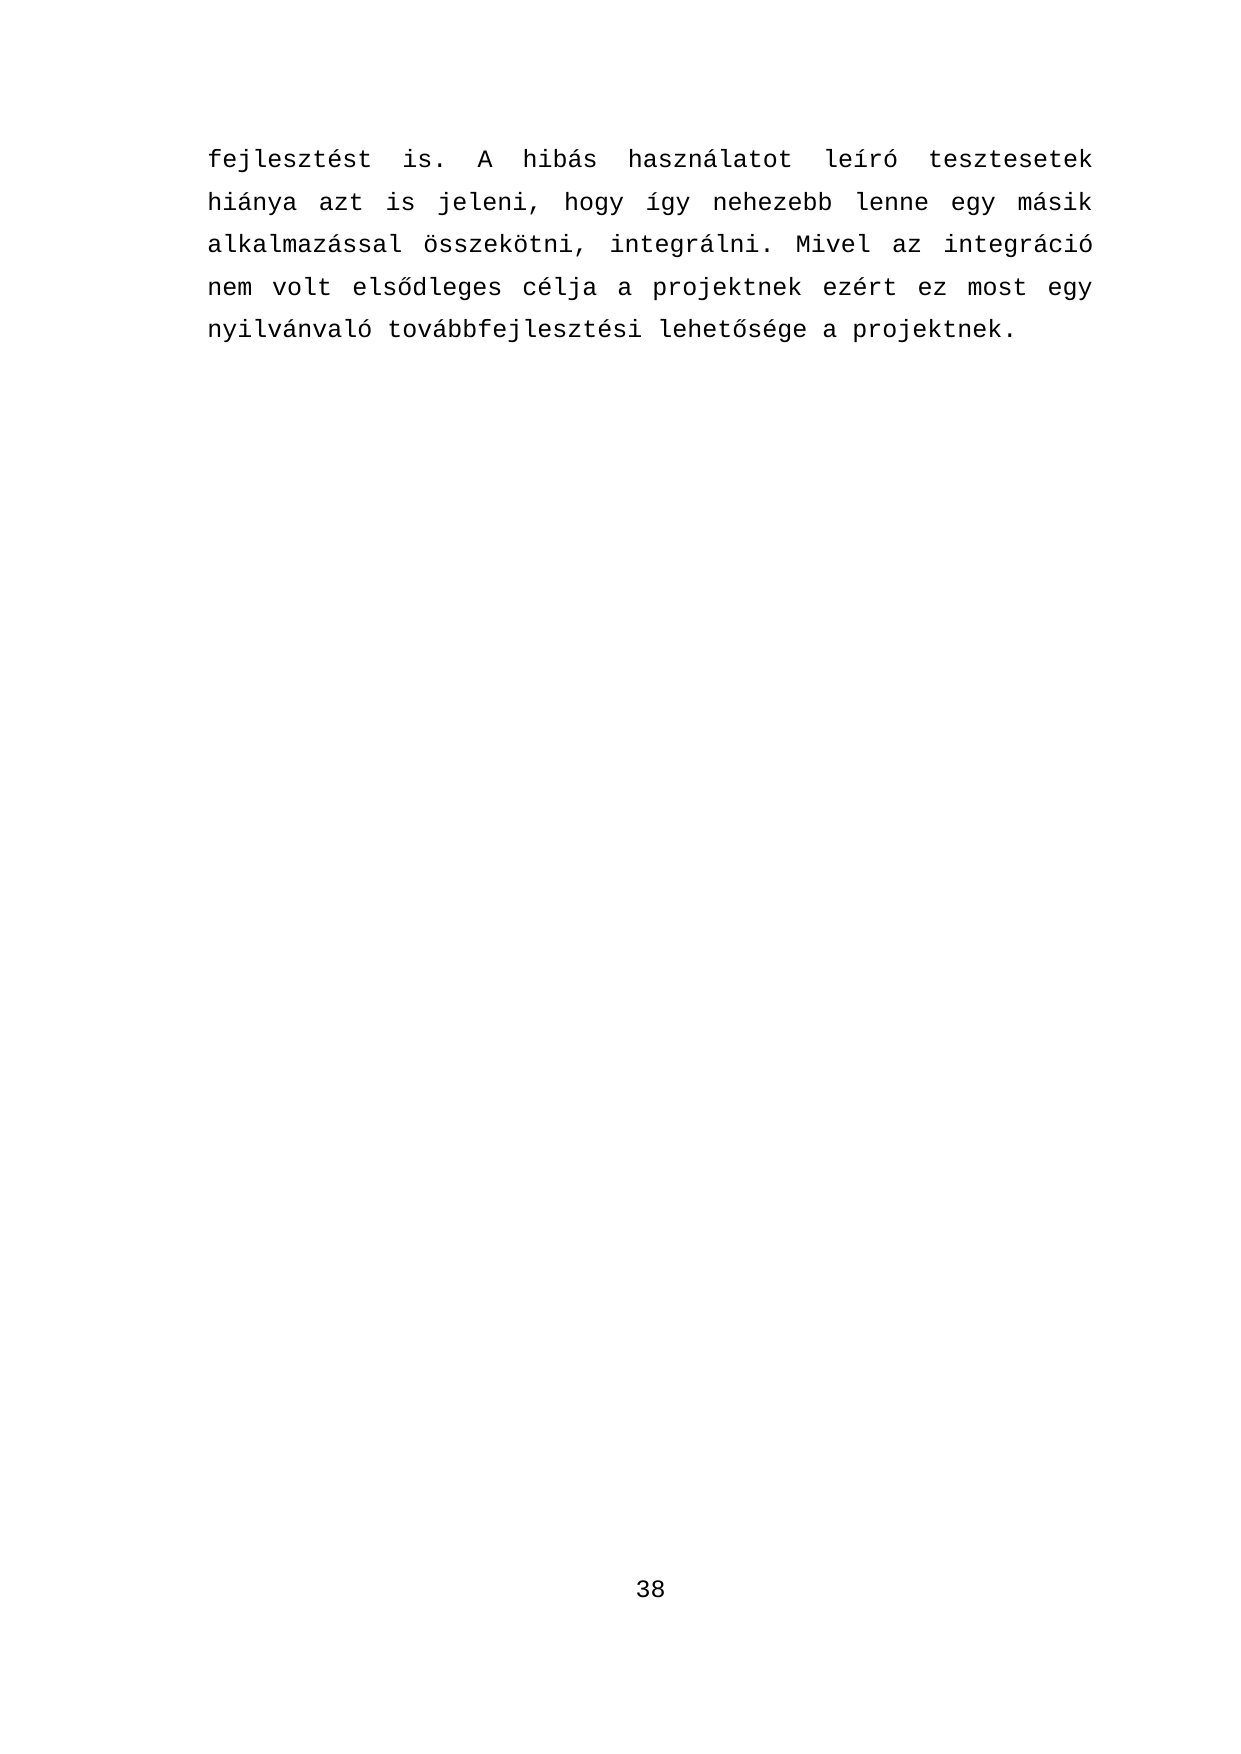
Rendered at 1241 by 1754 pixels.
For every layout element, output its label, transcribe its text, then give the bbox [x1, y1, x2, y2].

text fejlesztést is. A hibás használatot leíró tesztesetek hiánya azt is jeleni, hogy így nehezebb lenne egy másik alkalmazással összekötni, integrálni. Mivel az integráció nem volt elsődleges célja a projektnek ezért ez most egy nyilvánvaló továbbfejlesztési lehetősége a projektnek. [207, 147, 1093, 345]
